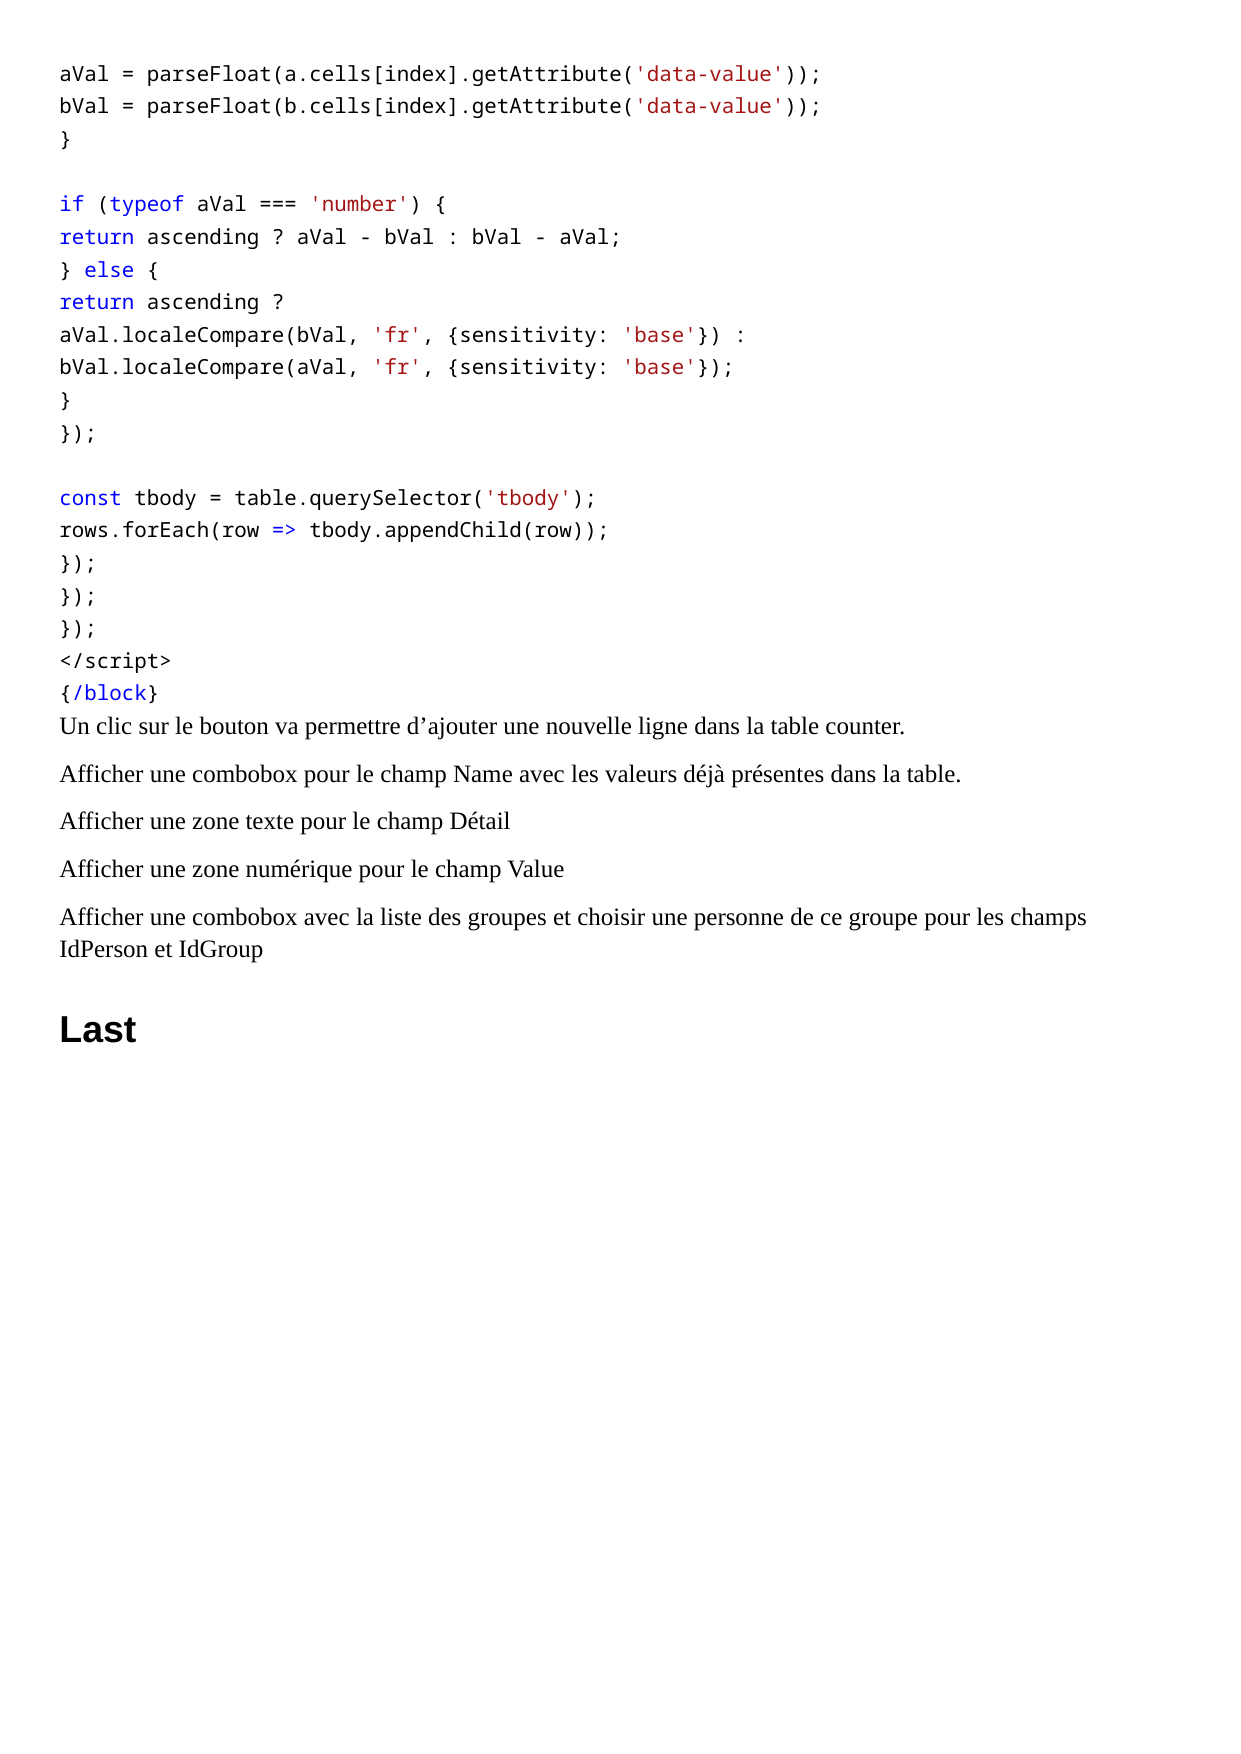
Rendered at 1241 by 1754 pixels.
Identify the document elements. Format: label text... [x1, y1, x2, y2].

text {/block} [59, 678, 1181, 707]
subtitle Last [59, 1007, 1181, 1050]
text bVal.localeCompare(aVal, 'fr', {sensitivity: 'base'}); [59, 352, 1181, 381]
text bVal = parseFloat(b.cells[index].getAttribute('data-value')); [59, 92, 1181, 120]
text aVal = parseFloat(a.cells[index].getAttribute('data-value')); [59, 59, 1181, 87]
text }); [59, 418, 1181, 446]
text if (typeof aVal === 'number') { [59, 189, 1181, 218]
text aVal.localeCompare(bVal, 'fr', {sensitivity: 'base'}) : [59, 320, 1181, 348]
text Afficher une zone numérique pour le champ Value [59, 854, 1181, 883]
text } else { [59, 255, 1181, 283]
text return ascending ? aVal - bVal : bVal - aVal; [59, 222, 1181, 251]
text return ascending ? [59, 287, 1181, 316]
text }); [59, 613, 1181, 642]
text rows.forEach(row => tbody.appendChild(row)); [59, 516, 1181, 544]
text Un clic sur le bouton va permettre d’ajouter une nouvelle ligne dans la table counter. [59, 711, 1181, 740]
text Afficher une combobox pour le champ Name avec les valeurs déjà présentes dans la table. [59, 759, 1181, 787]
text Afficher une zone texte pour le champ Détail [59, 806, 1181, 835]
text const tbody = table.querySelector('tbody'); [59, 483, 1181, 511]
text }); [59, 548, 1181, 577]
text } [59, 385, 1181, 413]
text } [59, 124, 1181, 153]
text Afficher une combobox avec la liste des groupes et choisir une personne de ce groupe pour les champs IdPerson et IdGroup [59, 902, 1181, 963]
text }); [59, 581, 1181, 609]
text </script> [59, 646, 1181, 674]
